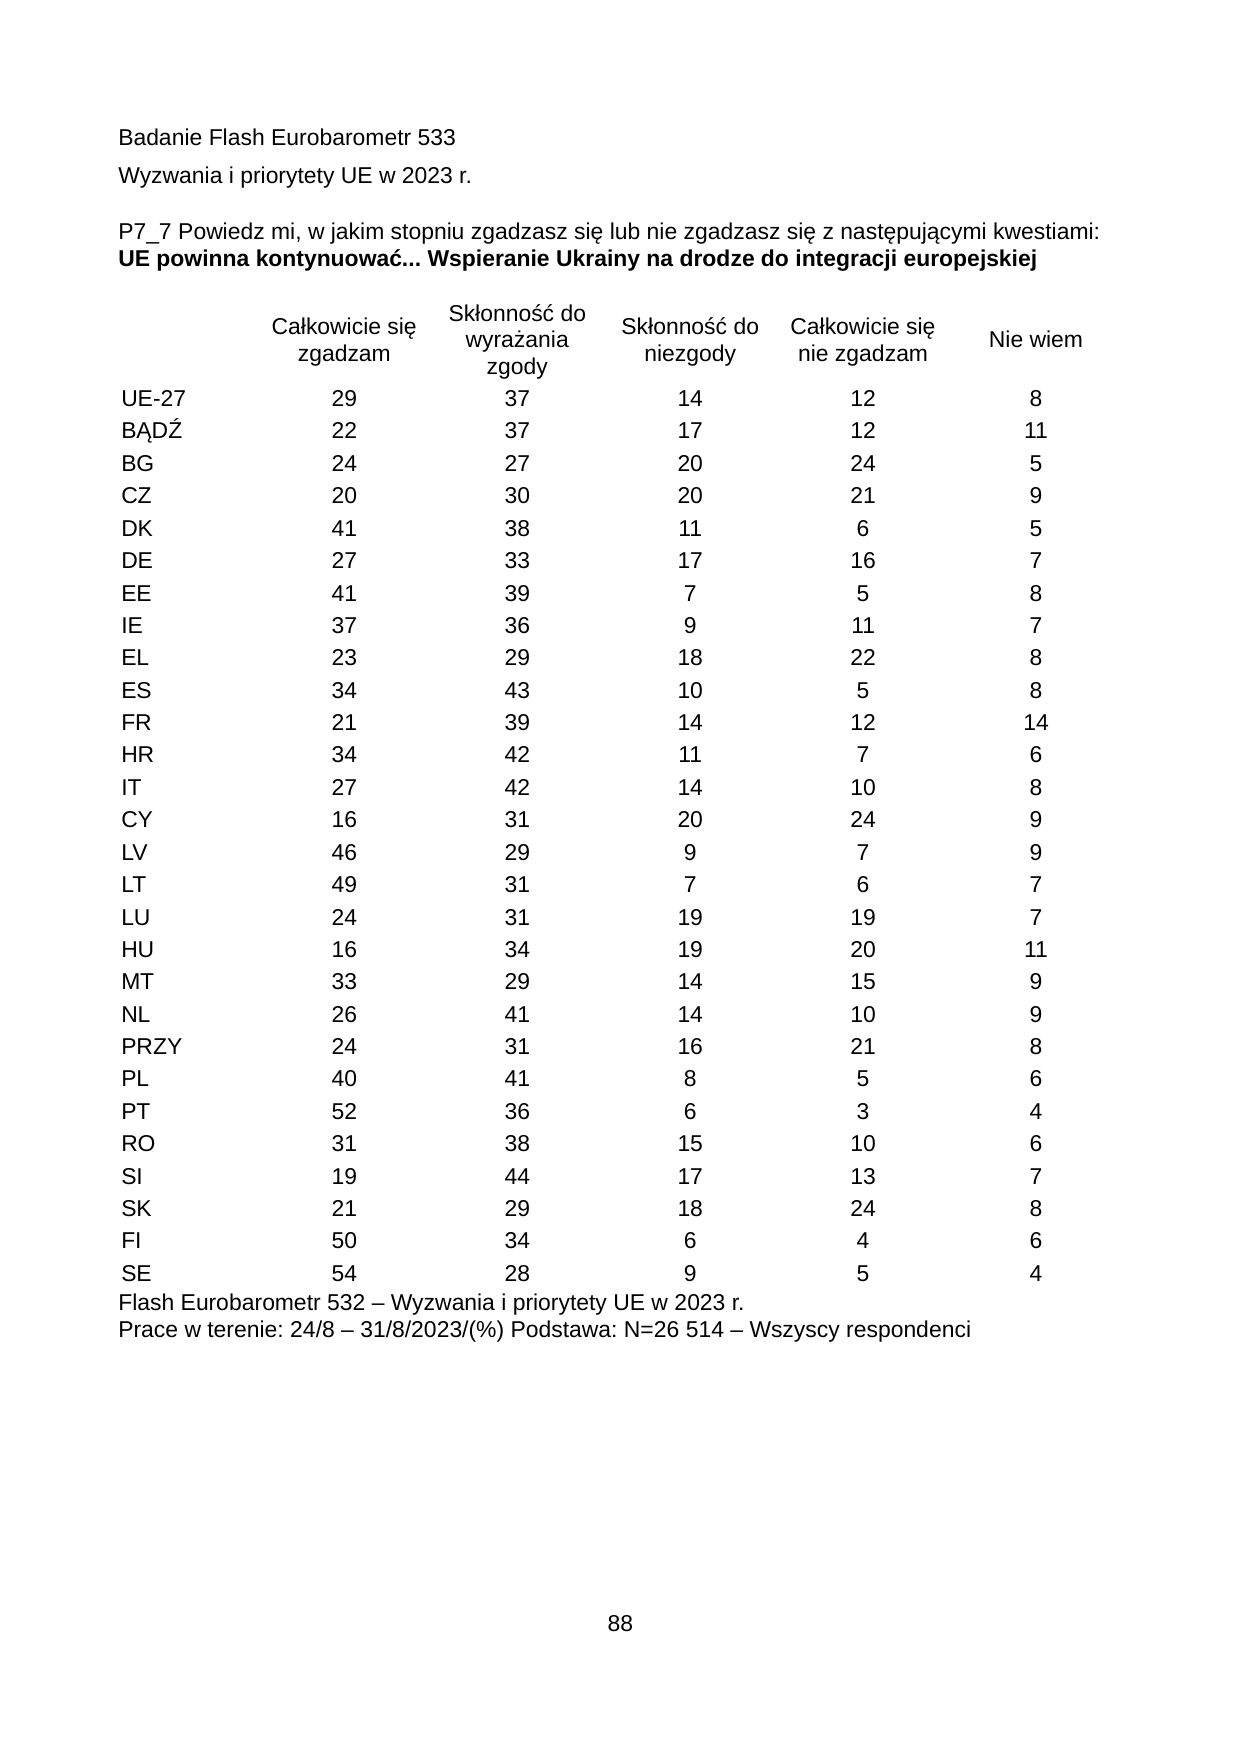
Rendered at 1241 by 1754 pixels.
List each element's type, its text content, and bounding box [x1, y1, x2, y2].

table_header Całkowicie się nie zgadzam [776, 297, 949, 382]
table_cell 6 [949, 1063, 1122, 1095]
table_cell 29 [431, 965, 603, 998]
table_cell 26 [258, 998, 431, 1030]
table_cell 7 [949, 609, 1122, 641]
table_cell 24 [258, 1030, 431, 1062]
table_cell 31 [431, 900, 603, 933]
table_cell 9 [949, 965, 1122, 998]
table_cell DK [118, 512, 258, 544]
table_cell 10 [776, 1127, 949, 1159]
table_cell 50 [258, 1224, 431, 1257]
table_cell 5 [949, 447, 1122, 479]
table_cell 49 [258, 868, 431, 900]
table_cell 18 [604, 1192, 776, 1224]
table_cell SK [118, 1192, 258, 1224]
table_header Skłonność do wyrażania zgody [431, 297, 603, 382]
table_cell 9 [604, 1257, 776, 1289]
table_cell 14 [604, 771, 776, 803]
table_cell 6 [949, 1224, 1122, 1257]
table_cell 41 [258, 576, 431, 609]
table_cell 10 [604, 674, 776, 706]
table_cell 8 [949, 1030, 1122, 1062]
table_cell BĄDŹ [118, 415, 258, 447]
table_cell 8 [949, 771, 1122, 803]
table_cell 28 [431, 1257, 603, 1289]
table_cell 29 [431, 836, 603, 868]
table_cell MT [118, 965, 258, 998]
table_cell 34 [258, 674, 431, 706]
table_cell 4 [949, 1095, 1122, 1127]
table_cell 17 [604, 1160, 776, 1192]
table_cell LV [118, 836, 258, 868]
table_cell 8 [949, 382, 1122, 414]
table_cell 54 [258, 1257, 431, 1289]
table_cell 17 [604, 415, 776, 447]
table_cell 39 [431, 576, 603, 609]
table_cell 30 [431, 479, 603, 512]
table_cell 21 [258, 1192, 431, 1224]
table_cell 31 [431, 1030, 603, 1062]
table_cell 11 [776, 609, 949, 641]
table_cell 39 [431, 706, 603, 738]
table_cell 27 [258, 544, 431, 576]
table_cell 20 [776, 933, 949, 965]
table_cell 5 [776, 674, 949, 706]
table_cell 9 [604, 836, 776, 868]
table_cell PT [118, 1095, 258, 1127]
table_cell 6 [776, 868, 949, 900]
table_cell 36 [431, 609, 603, 641]
table_cell 16 [776, 544, 949, 576]
table_cell 10 [776, 998, 949, 1030]
table_cell 20 [258, 479, 431, 512]
table_cell 20 [604, 447, 776, 479]
text Flash Eurobarometr 532 – Wyzwania i priorytety UE w 2023 r. [118, 1289, 1122, 1316]
table_cell 31 [258, 1127, 431, 1159]
table_cell 14 [604, 706, 776, 738]
table_cell 6 [949, 739, 1122, 771]
table_cell 24 [258, 447, 431, 479]
table_cell 8 [949, 576, 1122, 609]
table_cell 33 [431, 544, 603, 576]
table_cell 6 [776, 512, 949, 544]
table_cell 34 [258, 739, 431, 771]
table_cell 21 [258, 706, 431, 738]
table_cell 46 [258, 836, 431, 868]
table_cell LU [118, 900, 258, 933]
table_cell 14 [949, 706, 1122, 738]
table_cell 19 [604, 900, 776, 933]
table_cell 5 [776, 576, 949, 609]
table_cell BG [118, 447, 258, 479]
table_cell 7 [604, 576, 776, 609]
text UE powinna kontynuować... Wspieranie Ukrainy na drodze do integracji europejskiej [118, 244, 1122, 271]
table_cell IE [118, 609, 258, 641]
table_cell 7 [776, 739, 949, 771]
table_cell 8 [949, 1192, 1122, 1224]
table_cell SE [118, 1257, 258, 1289]
table_cell 13 [776, 1160, 949, 1192]
table_cell 43 [431, 674, 603, 706]
table_cell SI [118, 1160, 258, 1192]
table_cell LT [118, 868, 258, 900]
table_cell 16 [604, 1030, 776, 1062]
table_cell ES [118, 674, 258, 706]
table_cell 17 [604, 544, 776, 576]
table_cell 19 [258, 1160, 431, 1192]
table_cell 8 [949, 641, 1122, 674]
table_cell 15 [604, 1127, 776, 1159]
table_cell 27 [431, 447, 603, 479]
table_cell 4 [949, 1257, 1122, 1289]
table_cell 24 [776, 1192, 949, 1224]
table_cell 15 [776, 965, 949, 998]
table_cell EL [118, 641, 258, 674]
table_cell 18 [604, 641, 776, 674]
table_cell 52 [258, 1095, 431, 1127]
table_cell 6 [604, 1224, 776, 1257]
table_cell 41 [431, 1063, 603, 1095]
table_cell 9 [949, 479, 1122, 512]
table_cell 12 [776, 382, 949, 414]
table_cell 23 [258, 641, 431, 674]
table_cell 22 [776, 641, 949, 674]
table_header Skłonność do niezgody [604, 297, 776, 382]
table_cell IT [118, 771, 258, 803]
table_cell 5 [776, 1257, 949, 1289]
table_cell FR [118, 706, 258, 738]
table_cell 34 [431, 933, 603, 965]
table_cell 5 [776, 1063, 949, 1095]
table_cell FI [118, 1224, 258, 1257]
table_cell 40 [258, 1063, 431, 1095]
table_cell 7 [949, 900, 1122, 933]
table_cell 29 [431, 1192, 603, 1224]
table_cell 19 [604, 933, 776, 965]
table_cell 19 [776, 900, 949, 933]
table_cell 7 [949, 868, 1122, 900]
table_cell 24 [776, 447, 949, 479]
table_cell 14 [604, 382, 776, 414]
table_cell 7 [949, 1160, 1122, 1192]
table_cell 27 [258, 771, 431, 803]
table_cell 21 [776, 479, 949, 512]
text P7_7 Powiedz mi, w jakim stopniu zgadzasz się lub nie zgadzasz się z następującymi kwestiami: [118, 218, 1122, 244]
text Prace w terenie: 24/8 – 31/8/2023/(%) Podstawa: N=26 514 – Wszyscy respondenci [118, 1316, 1122, 1342]
table_cell 31 [431, 868, 603, 900]
table_cell CY [118, 803, 258, 836]
table_cell 22 [258, 415, 431, 447]
table_cell 33 [258, 965, 431, 998]
table_cell CZ [118, 479, 258, 512]
table_cell 11 [604, 512, 776, 544]
table_header [118, 297, 258, 382]
table_cell 12 [776, 706, 949, 738]
table_cell 42 [431, 739, 603, 771]
table_cell NL [118, 998, 258, 1030]
table_cell 37 [258, 609, 431, 641]
table_cell 14 [604, 998, 776, 1030]
table_cell UE-27 [118, 382, 258, 414]
table_cell 20 [604, 803, 776, 836]
table_cell 38 [431, 512, 603, 544]
table_cell 14 [604, 965, 776, 998]
table_cell PRZY [118, 1030, 258, 1062]
table_cell 29 [431, 641, 603, 674]
table_cell 34 [431, 1224, 603, 1257]
table_cell 42 [431, 771, 603, 803]
table_cell 5 [949, 512, 1122, 544]
table_cell 6 [604, 1095, 776, 1127]
table_cell 31 [431, 803, 603, 836]
table_cell 3 [776, 1095, 949, 1127]
table_cell 21 [776, 1030, 949, 1062]
table_cell 44 [431, 1160, 603, 1192]
table_cell 41 [431, 998, 603, 1030]
table_cell 24 [258, 900, 431, 933]
table_cell 7 [776, 836, 949, 868]
table_cell 20 [604, 479, 776, 512]
table_cell 12 [776, 415, 949, 447]
table_cell HR [118, 739, 258, 771]
table_cell 8 [604, 1063, 776, 1095]
table_cell 7 [604, 868, 776, 900]
table_cell 9 [949, 836, 1122, 868]
table_cell 37 [431, 382, 603, 414]
table_cell 9 [604, 609, 776, 641]
table_cell HU [118, 933, 258, 965]
table_cell 8 [949, 674, 1122, 706]
table_cell 9 [949, 803, 1122, 836]
table_cell 38 [431, 1127, 603, 1159]
table_cell 4 [776, 1224, 949, 1257]
table_cell PL [118, 1063, 258, 1095]
table_cell 11 [604, 739, 776, 771]
table_cell 36 [431, 1095, 603, 1127]
table_cell 11 [949, 415, 1122, 447]
table_cell 10 [776, 771, 949, 803]
table_cell 16 [258, 933, 431, 965]
table_cell 7 [949, 544, 1122, 576]
table_header Nie wiem [949, 297, 1122, 382]
table_cell 6 [949, 1127, 1122, 1159]
table_cell 29 [258, 382, 431, 414]
table_cell DE [118, 544, 258, 576]
table_cell RO [118, 1127, 258, 1159]
table_cell 16 [258, 803, 431, 836]
table_cell 11 [949, 933, 1122, 965]
table_cell EE [118, 576, 258, 609]
table_cell 9 [949, 998, 1122, 1030]
table_header Całkowicie się zgadzam [258, 297, 431, 382]
table_cell 24 [776, 803, 949, 836]
table_cell 41 [258, 512, 431, 544]
table_cell 37 [431, 415, 603, 447]
